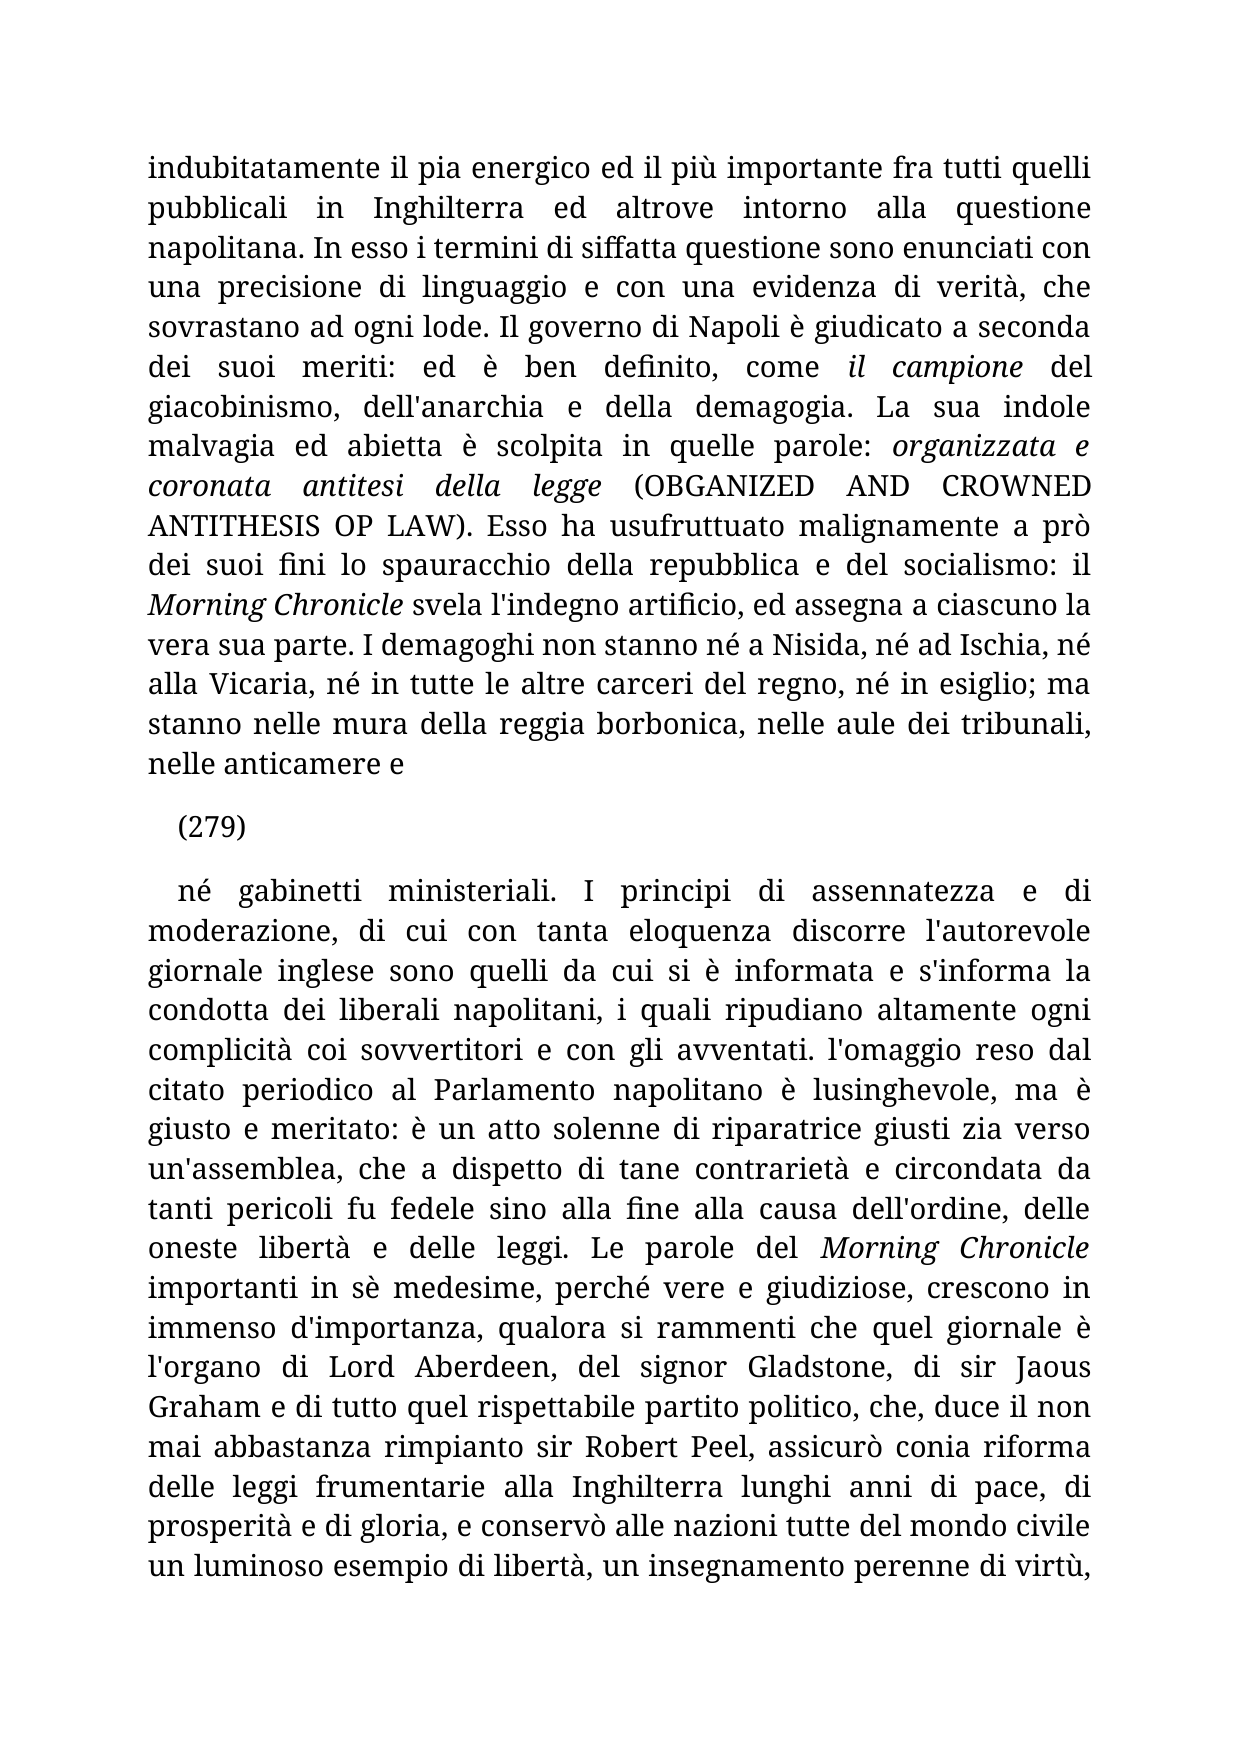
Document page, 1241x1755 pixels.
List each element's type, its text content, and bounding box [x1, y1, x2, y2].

text (279) [148, 807, 1093, 846]
text né gabinetti ministeriali. I principi di assennatezza e di moderazione, di cui con tanta eloquenza discorre l'autorevole giornale inglese sono quelli da cui si è informata e s'informa la condotta dei liberali napolitani, i quali ripudiano altamente ogni complicità coi sovvertitori e con gli avventati. l'omaggio reso dal citato periodico al Parlamento napolitano è lusinghevole, ma è giusto e meritato: è un atto solenne di riparatrice giusti zia verso un'assemblea, che a dispetto di tane contrarietà e circondata da tanti pericoli fu fedele sino alla fine alla causa dell'ordine, delle oneste libertà e delle leggi. Le parole del Morning Chronicle importanti in sè medesime, perché vere e giudiziose, crescono in immenso d'importanza, qualora si rammenti che quel giornale è l'organo di Lord Aberdeen, del signor Gladstone, di sir Jaous Graham e di tutto quel rispettabile partito politico, che, duce il non mai abbastanza rimpianto sir Robert Peel, assicurò conia riforma delle leggi frumentarie alla Inghilterra lunghi anni di pace, di prosperità e di gloria, e conservò alle nazioni tutte del mondo civile un luminoso esempio di libertà, un insegnamento perenne di virtù, [148, 871, 1093, 1585]
text indubitatamente il pia energico ed il più importante fra tutti quelli pubblicali in Inghilterra ed altrove intorno alla questione napolitana. In esso i termini di siffatta questione sono enunciati con una precisione di linguaggio e con una evidenza di verità, che sovrastano ad ogni lode. Il governo di Napoli è giudicato a seconda dei suoi meriti: ed è ben definito, come il campione del giacobinismo, dell'anarchia e della demagogia. La sua indole malvagia ed abietta è scolpita in quelle parole: organizzata e coronata antitesi della legge (OBGANIZED AND CROWNED ANTITHESIS OP LAW). Esso ha usufruttuato malignamente a prò dei suoi fini lo spauracchio della repubblica e del socialismo: il Morning Chronicle svela l'indegno artificio, ed assegna a ciascuno la vera sua parte. I demagoghi non stanno né a Nisida, né ad Ischia, né alla Vicaria, né in tutte le altre carceri del regno, né in esiglio; ma stanno nelle mura della reggia borbonica, nelle aule dei tribunali, nelle anticamere e [148, 148, 1093, 783]
